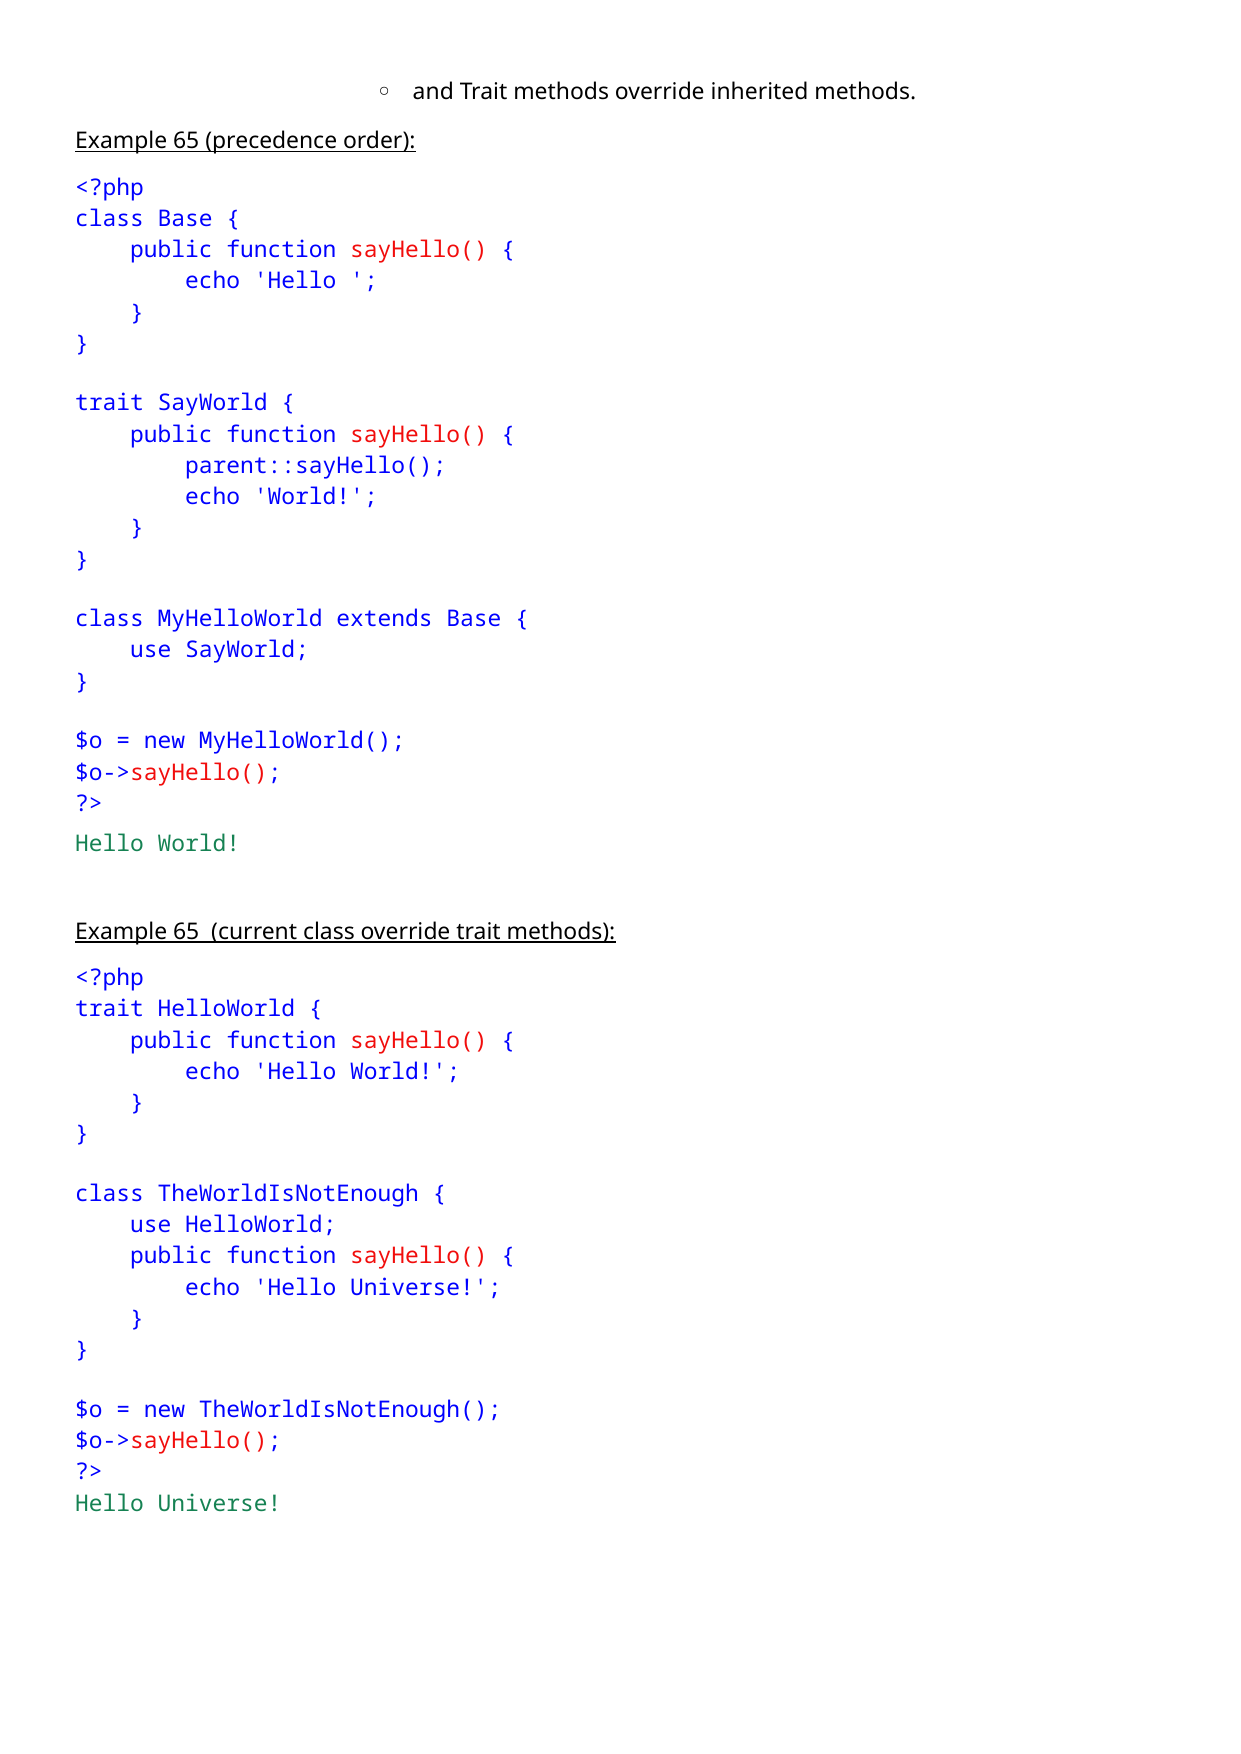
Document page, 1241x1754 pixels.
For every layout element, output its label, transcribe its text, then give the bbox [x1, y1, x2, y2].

text public function sayHello() { [75, 1024, 1166, 1055]
text } [75, 665, 1166, 696]
text $o->sayHello(); [75, 1424, 1166, 1455]
list and Trait methods override inherited methods. [375, 75, 1166, 106]
text class MyHelloWorld extends Base { [75, 602, 1166, 633]
text class TheWorldIsNotEnough { [75, 1177, 1166, 1208]
text <?php [75, 171, 1166, 202]
text public function sayHello() { [75, 233, 1166, 264]
text use HelloWorld; [75, 1208, 1166, 1239]
text Example 65 (current class override trait methods): [75, 915, 1166, 946]
text echo 'Hello '; [75, 264, 1166, 296]
text echo 'Hello World!'; [75, 1055, 1166, 1086]
text public function sayHello() { [75, 1239, 1166, 1271]
text } [75, 543, 1166, 574]
text Hello Universe! [75, 1487, 1166, 1518]
text Hello World! [75, 827, 1166, 858]
text echo 'Hello Universe!'; [75, 1271, 1166, 1302]
text ?> [75, 787, 1166, 818]
text } [75, 1333, 1166, 1364]
text public function sayHello() { [75, 418, 1166, 449]
text } [75, 1302, 1166, 1333]
text $o->sayHello(); [75, 756, 1166, 787]
text use SayWorld; [75, 633, 1166, 665]
text trait SayWorld { [75, 386, 1166, 418]
text $o = new MyHelloWorld(); [75, 724, 1166, 756]
text $o = new TheWorldIsNotEnough(); [75, 1393, 1166, 1424]
text } [75, 1117, 1166, 1149]
text trait HelloWorld { [75, 992, 1166, 1024]
text } [75, 327, 1166, 358]
text } [75, 296, 1166, 327]
text } [75, 511, 1166, 543]
text echo 'World!'; [75, 480, 1166, 511]
text <?php [75, 961, 1166, 992]
text parent::sayHello(); [75, 449, 1166, 480]
text class Base { [75, 202, 1166, 233]
text Example 65 (precedence order): [75, 124, 1166, 156]
text ?> [75, 1455, 1166, 1487]
text } [75, 1086, 1166, 1117]
